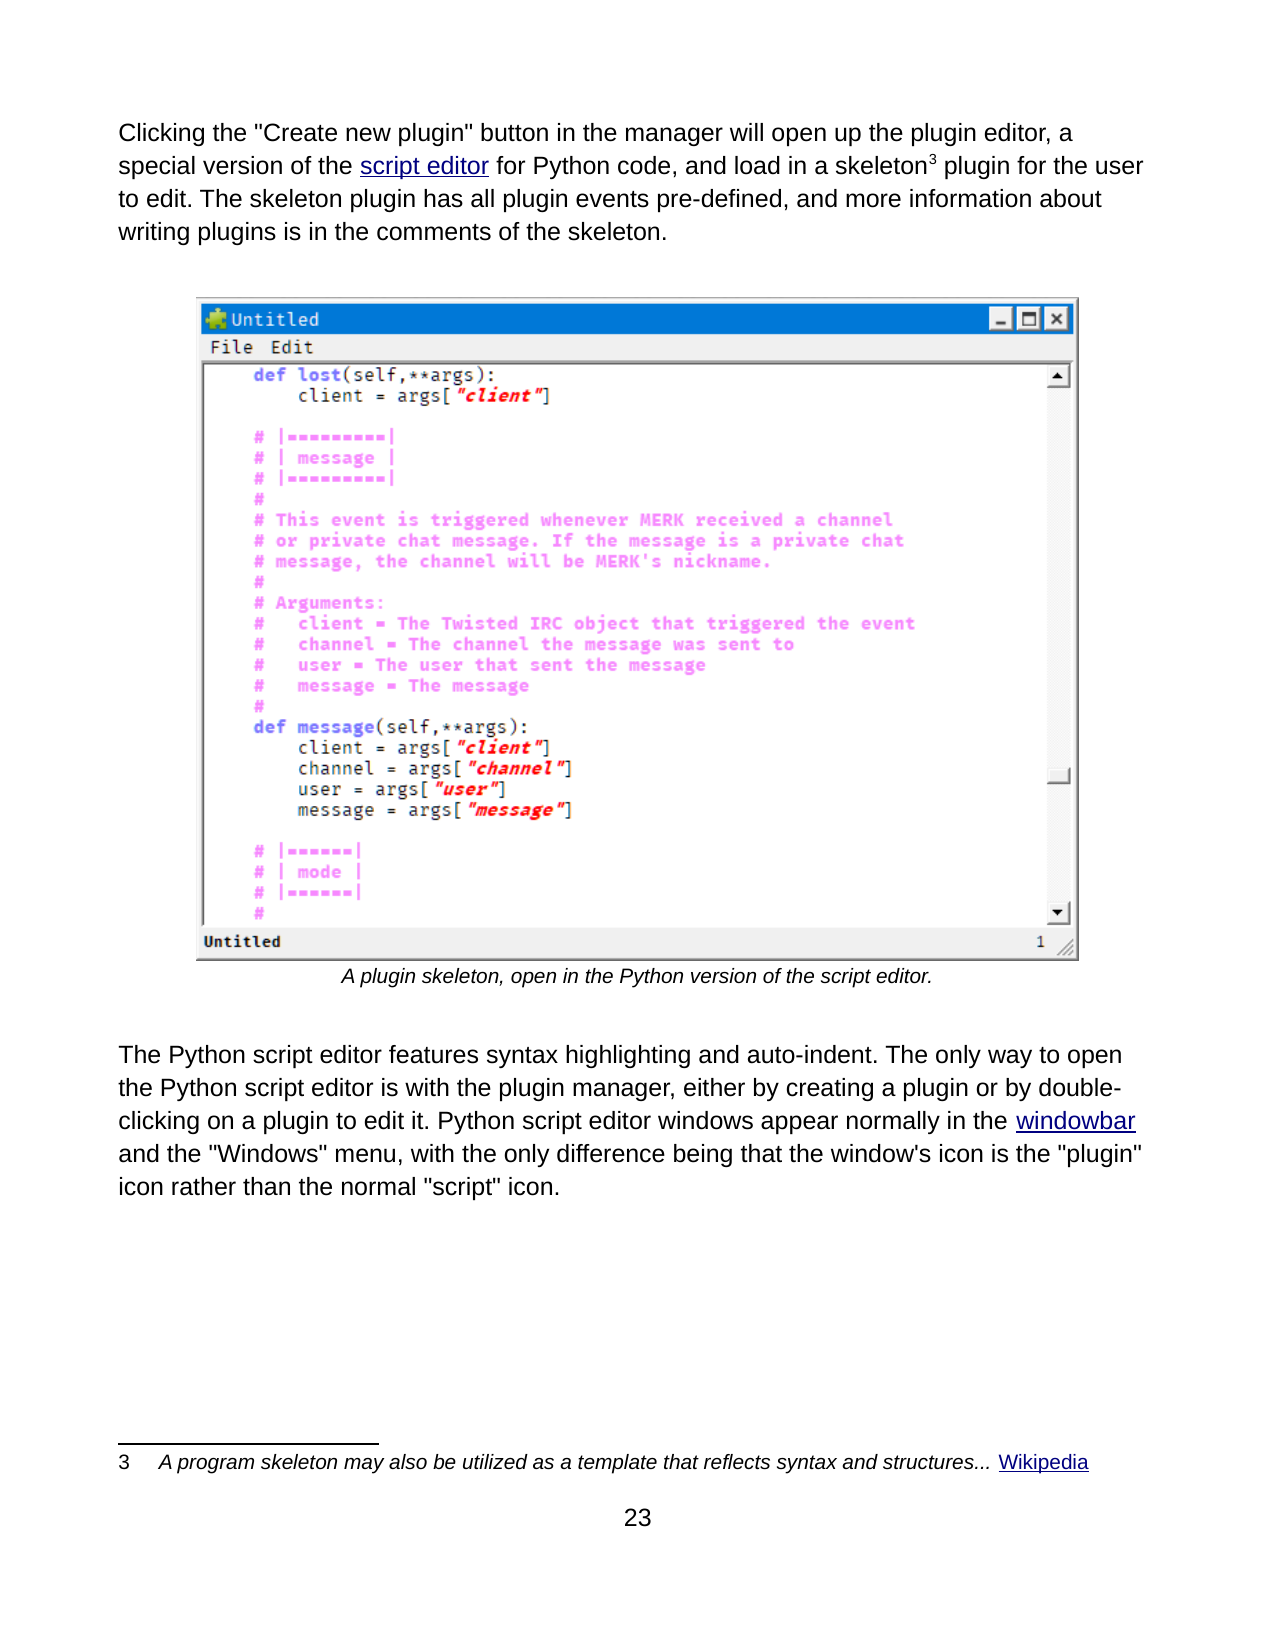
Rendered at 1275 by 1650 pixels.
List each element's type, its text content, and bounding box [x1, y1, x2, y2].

text Clicking the "Create new plugin" button in the manager will open up the plugin editor, a special version of the script editor for Python code, and load in a skeleton plugin for the user to edit. The skeleton plugin has all plugin events pre-defined, and more information about writing plugins is in the comments of the skeleton. [118, 118, 1157, 279]
text A plugin skeleton, open in the Python version of the script editor. [118, 961, 1157, 1021]
picture [196, 297, 1079, 961]
text A program skeleton may also be utilized as a template that reflects syntax and structures... Wikipedia [118, 1450, 1157, 1474]
text The Python script editor features syntax highlighting and auto-indent. The only way to open the Python script editor is with the plugin manager, either by creating a plugin or by double-clicking on a plugin to edit it. Python script editor windows appear normally in the windowbar and the "Windows" menu, with the only difference being that the window's icon is the "plugin" icon rather than the normal "script" icon. [118, 1040, 1157, 1201]
